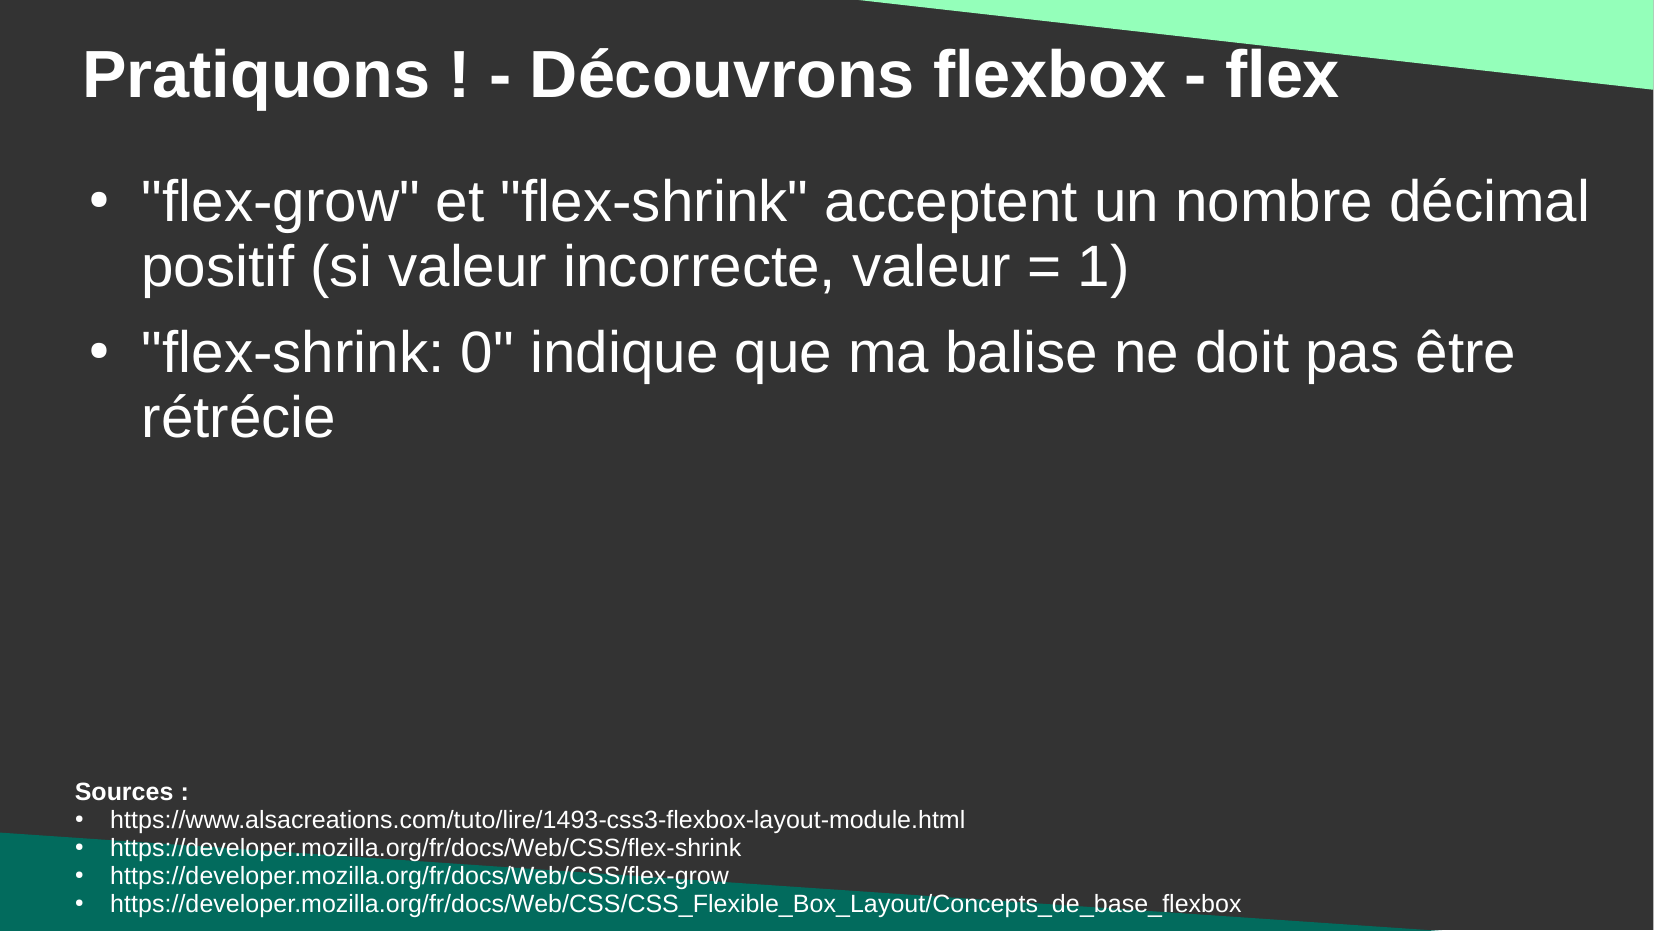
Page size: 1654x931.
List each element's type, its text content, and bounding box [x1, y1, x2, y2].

title Pratiquons ! - Découvrons flexbox - flex [82, 37, 1630, 112]
list "flex-grow" et "flex-shrink" acceptent un nombre décimal positif (si valeur incorrecte, valeur = 1) "flex-shrink: 0" indique que ma balise ne doit pas être rétrécie [70, 168, 1619, 709]
text_box [858, 0, 1654, 90]
text_box Sources : https://www.alsacreations.com/tuto/lire/1493-css3-flexbox-layout-module.html https://developer.mozilla.org/fr/docs/Web/CSS/flex-shrink https://developer.mozilla.org/fr/docs/Web/CSS/flex-grow https://developer.mozilla.org/fr/docs/Web/CSS/CSS_Flexible_Box_Layout/Concepts_de_base_flexbox [60, 770, 1546, 931]
